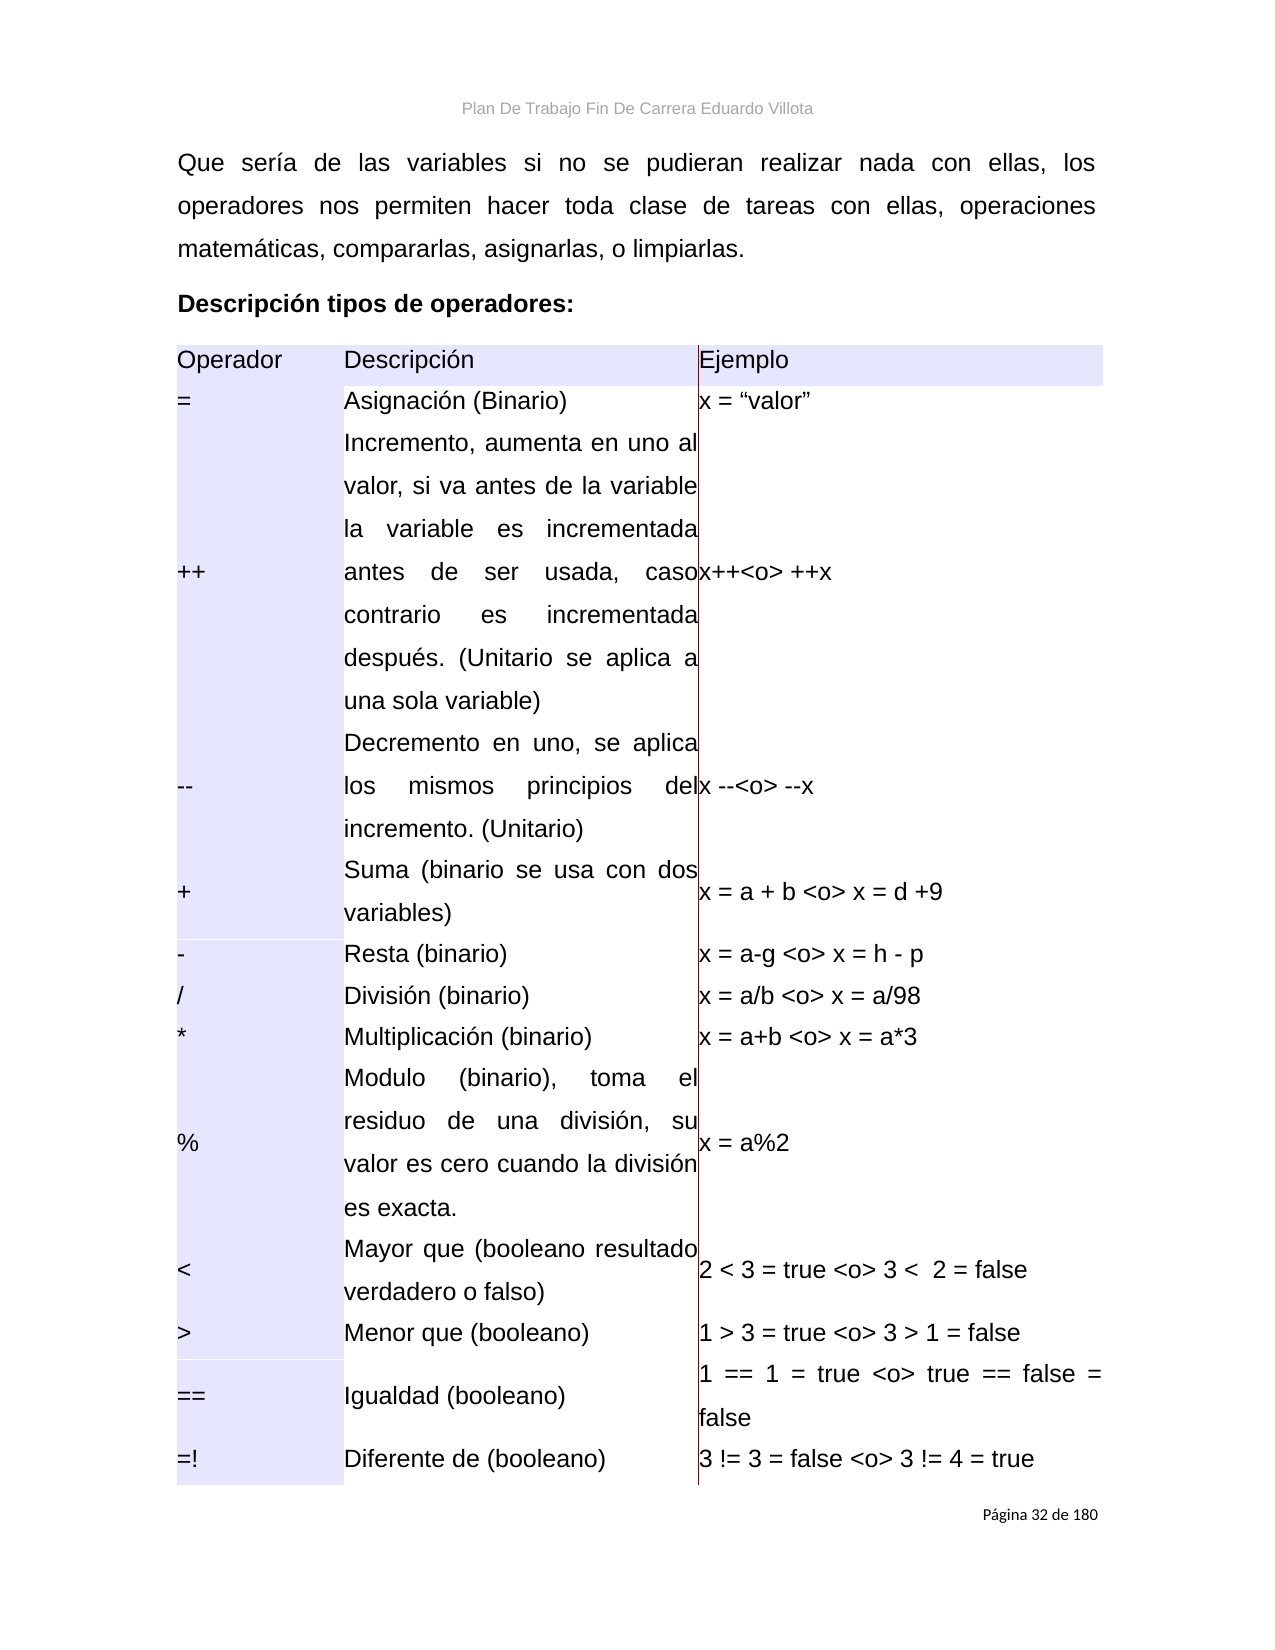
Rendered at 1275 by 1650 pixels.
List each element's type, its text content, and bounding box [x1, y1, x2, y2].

table_cell Decremento en uno, se aplica los mismos principios del incremento. (Unitario) [344, 728, 698, 855]
table_cell Resta (binario) [344, 940, 698, 981]
table_cell Menor que (booleano) [344, 1318, 698, 1359]
table_cell x = a-g <o> x = h - p [699, 940, 1103, 981]
table_cell Diferente de (booleano) [344, 1444, 698, 1485]
table_cell Igualdad (booleano) [344, 1360, 698, 1444]
table_cell 1 > 3 = true <o> 3 > 1 = false [699, 1318, 1103, 1359]
table_cell x --<o> --x [699, 728, 1103, 855]
table_cell =! [177, 1444, 344, 1485]
table_cell x = a+b <o> x = a*3 [699, 1022, 1103, 1063]
table_cell < [177, 1234, 344, 1318]
table_cell x = a%2 [699, 1063, 1103, 1234]
table_cell - [177, 940, 344, 981]
table_cell 3 != 3 = false <o> 3 != 4 = true [699, 1444, 1103, 1485]
table_cell x = a/b <o> x = a/98 [699, 981, 1103, 1022]
text Que sería de las variables si no se pudieran realizar nada con ellas, los operadores nos permiten hacer toda clase de tareas con ellas, operaciones matemáticas, compararlas, asignarlas, o limpiarlas. [177, 148, 1098, 263]
table_cell / [177, 981, 344, 1022]
table_cell * [177, 1022, 344, 1063]
table_header Operador [177, 345, 344, 386]
table_cell x = “valor” [699, 386, 1103, 428]
table_cell Asignación (Binario) [344, 386, 698, 428]
table_cell == [177, 1360, 344, 1444]
table_cell Mayor que (booleano resultado verdadero o falso) [344, 1234, 698, 1318]
table_cell 1 == 1 = true <o> true == false = false [699, 1360, 1103, 1444]
table_cell + [177, 855, 344, 939]
table_header Ejemplo [699, 345, 1103, 386]
table_cell -- [177, 728, 344, 855]
table_cell Multiplicación (binario) [344, 1022, 698, 1063]
table_cell 2 < 3 = true <o> 3 < 2 = false [699, 1234, 1103, 1318]
table_cell x++<o> ++x [699, 428, 1103, 728]
table_cell Suma (binario se usa con dos variables) [344, 855, 698, 939]
table_cell División (binario) [344, 981, 698, 1022]
table_cell % [177, 1063, 344, 1234]
table_cell = [177, 386, 344, 428]
table_header Descripción [344, 345, 698, 386]
table_cell ++ [177, 428, 344, 728]
table_cell x = a + b <o> x = d +9 [699, 855, 1103, 939]
table_cell Modulo (binario), toma el residuo de una división, su valor es cero cuando la división es exacta. [344, 1063, 698, 1234]
table_cell Incremento, aumenta en uno al valor, si va antes de la variable la variable es incrementada antes de ser usada, caso contrario es incrementada después. (Unitario se aplica a una sola variable) [344, 428, 698, 728]
table_cell > [177, 1318, 344, 1359]
text Descripción tipos de operadores: [177, 289, 1098, 318]
